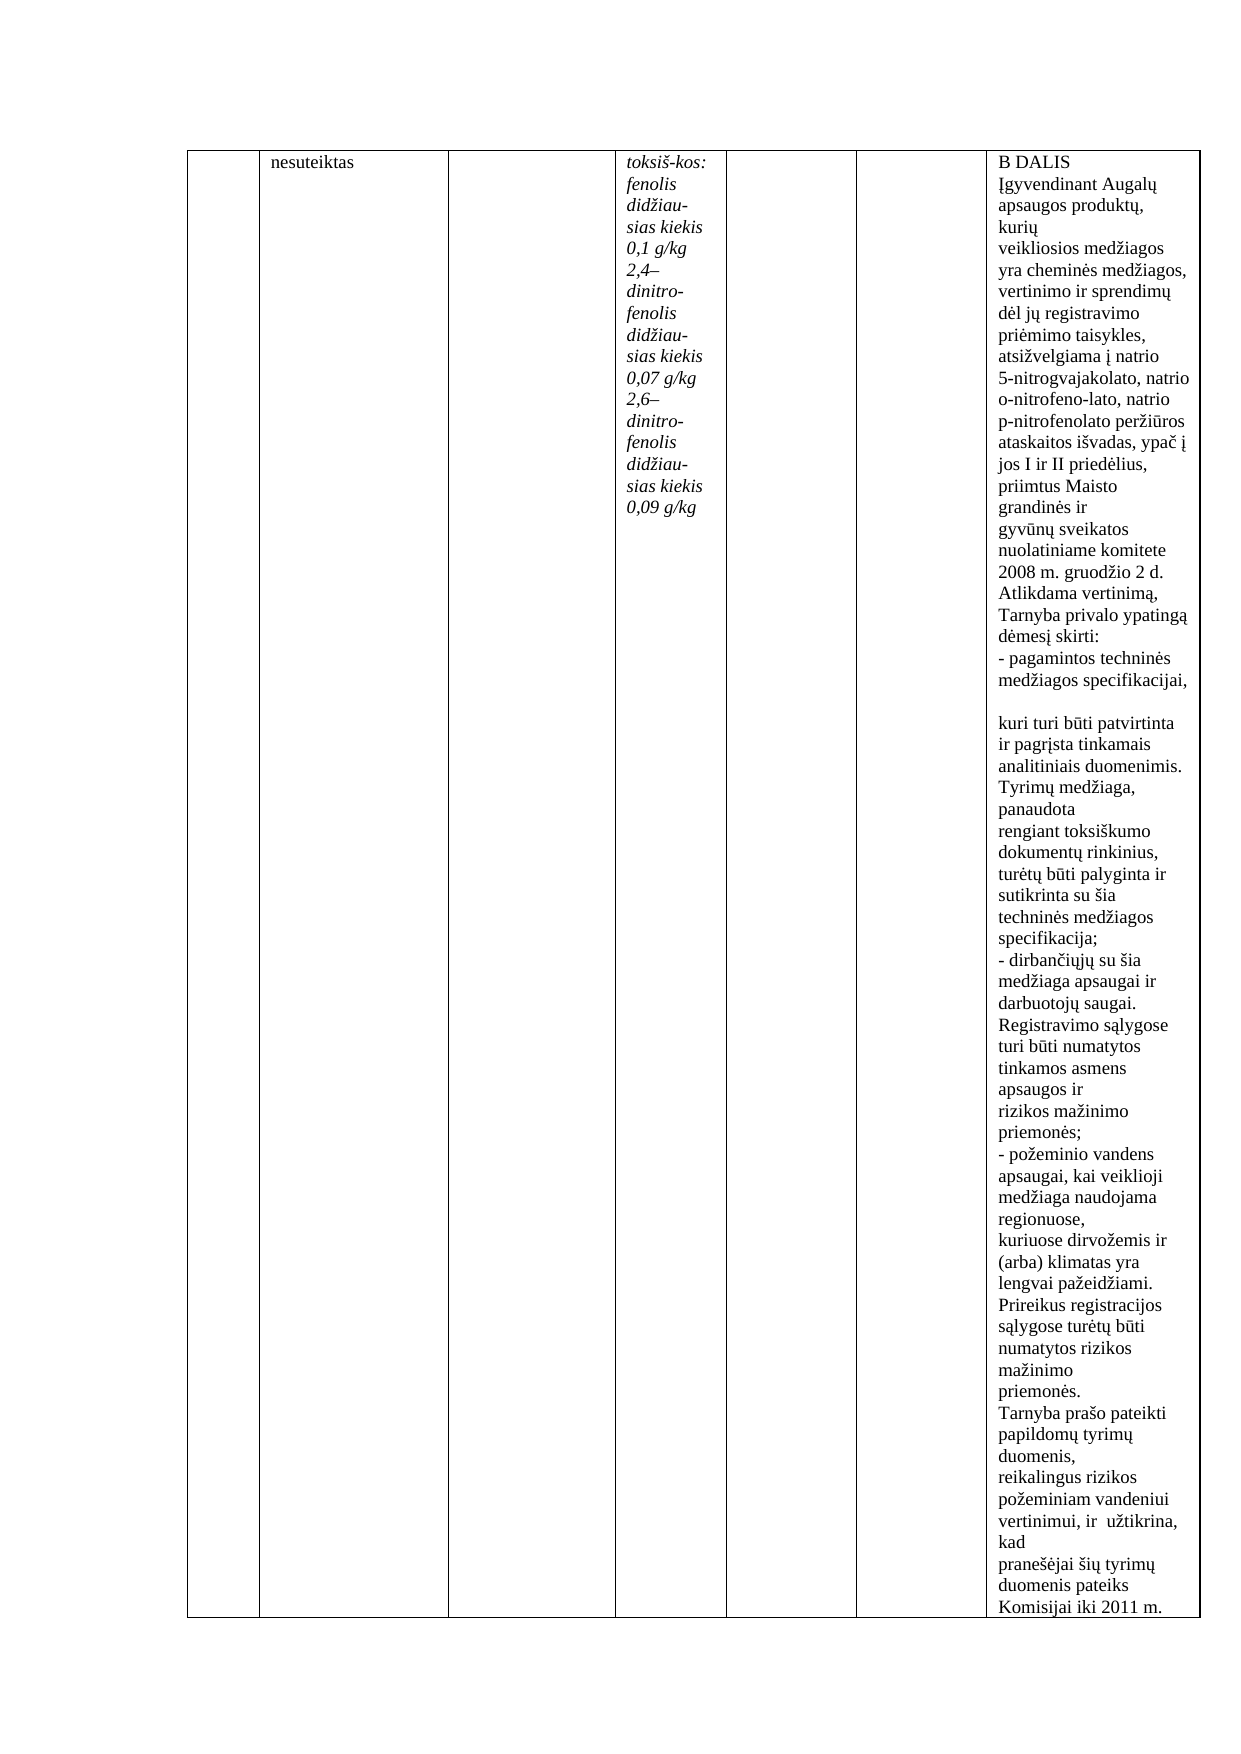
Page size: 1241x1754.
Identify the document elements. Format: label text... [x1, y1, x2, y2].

table_cell nesuteiktas [260, 151, 448, 1617]
table_cell [449, 151, 615, 1617]
table_cell [188, 151, 259, 1617]
table_cell B DALIS Įgyvendinant Augalų apsaugos produktų, kurių veikliosios medžiagos yra cheminės medžiagos, vertinimo ir sprendimų dėl jų registravimo priėmimo taisykles, atsižvelgiama į natrio 5-nitrogvajakolato, natrio o-nitrofeno-lato, natrio p-nitrofenolato peržiūros ataskaitos išvadas, ypač į jos I ir II priedėlius, priimtus Maisto grandinės ir gyvūnų sveikatos nuolatiniame komitete 2008 m. gruodžio 2 d. Atlikdama vertinimą, Tarnyba privalo ypatingą dėmesį skirti: - pagamintos techninės medžiagos specifikacijai, kuri turi būti patvirtinta ir pagrįsta tinkamais analitiniais duomenimis. Tyrimų medžiaga, panaudota rengiant toksiškumo dokumentų rinkinius, turėtų būti palyginta ir sutikrinta su šia techninės medžiagos specifikacija; - dirbančiųjų su šia medžiaga apsaugai ir darbuotojų saugai. Registravimo sąlygose turi būti numatytos tinkamos asmens apsaugos ir rizikos mažinimo priemonės; - požeminio vandens apsaugai, kai veiklioji medžiaga naudojama regionuose, kuriuose dirvožemis ir (arba) klimatas yra lengvai pažeidžiami. Prireikus registracijos sąlygose turėtų būti numatytos rizikos mažinimo priemonės. Tarnyba prašo pateikti papildomų tyrimų duomenis, reikalingus rizikos požeminiam vandeniui vertinimui, ir užtikrina, kad pranešėjai šių tyrimų duomenis pateiks Komisijai iki 2011 m. [987, 151, 1199, 1617]
table_cell toksiš-kos: fenolis didžiau-sias kiekis 0,1 g/kg 2,4–dinitro-fenolis didžiau-sias kiekis 0,07 g/kg 2,6–dinitro-fenolis didžiau-sias kiekis 0,09 g/kg [616, 151, 726, 1617]
table_cell [857, 151, 986, 1617]
table_cell [1201, 150, 1211, 1617]
table_cell [727, 151, 856, 1617]
